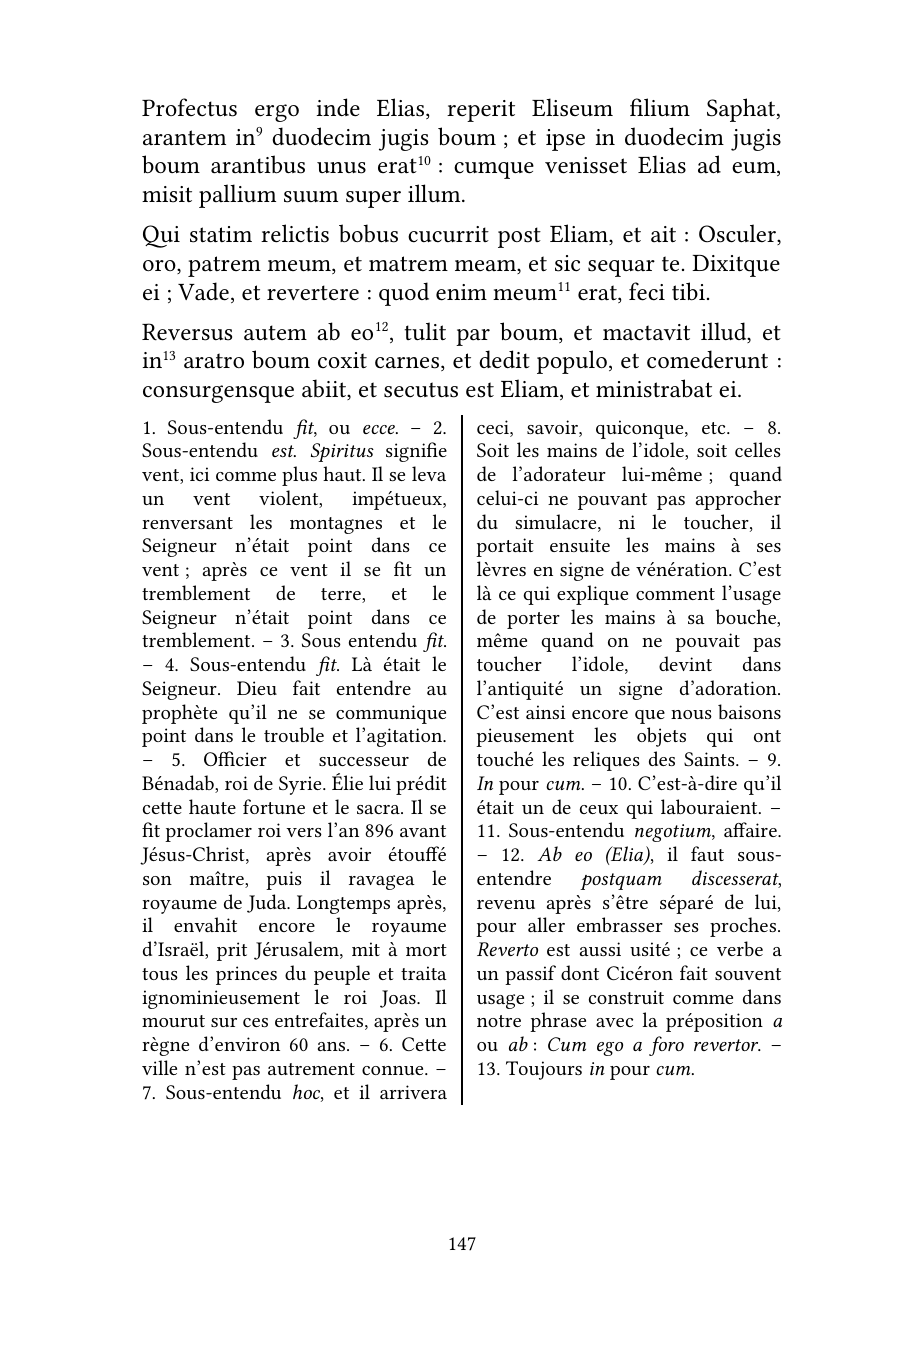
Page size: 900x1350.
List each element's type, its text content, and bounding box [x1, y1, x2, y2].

text 1. Sous-entendu fit, ou ecce. – 2. Sous-entendu est. Spiritus signifie vent, ici comme plus haut. Il se leva un vent violent, impétueux, renversant les montagnes et le Seigneur n’était point dans ce vent ; après ce vent il se fit un tremblement de terre, et le Seigneur n’était point dans ce tremblement. – 3. Sous entendu fit. – 4. Sous-entendu fit. Là était le Seigneur. Dieu fait entendre au prophète qu’il ne se communique point dans le trouble et l’agitation. – 5. Officier et successeur de Bénadab, roi de Syrie. Élie lui prédit cette haute fortune et le sacra. Il se fit proclamer roi vers l’an 896 avant Jésus-Christ, après avoir étouffé son maître, puis il ravagea le royaume de Juda. Longtemps après, il envahit encore le royaume d’Israël, prit Jérusalem, mit à mort tous les princes du peuple et traita ignominieusement le roi Joas. Il mourut sur ces entrefaites, après un règne d’environ 60 ans. – 6. Cette ville n’est pas autrement connue. – 7. Sous-entendu hoc, et il arrivera [142, 416, 447, 1104]
text Qui statim relictis bobus cucurrit post Eliam, et ait : Osculer, oro, patrem meum, et matrem meam, et sic sequar te. Dixitque ei ; Vade, et revertere : quod enim meum11 erat, feci tibi. [142, 221, 782, 306]
text Reversus autem ab eo12, tulit par boum, et mactavit illud, et in13 aratro boum coxit carnes, et dedit populo, et comederunt : consurgensque abiit, et secutus est Eliam, et ministrabat ei. [142, 318, 782, 404]
text Profectus ergo inde Elias, reperit Eliseum filium Saphat, arantem in9 duodecim jugis boum ; et ipse in duodecim jugis boum arantibus unus erat10 : cumque venisset Elias ad eum, misit pallium suum super illum. [142, 94, 782, 209]
text ceci, savoir, quiconque, etc. – 8. Soit les mains de l’idole, soit celles de l’adorateur lui-même ; quand celui-ci ne pouvant pas approcher du simulacre, ni le toucher, il portait ensuite les mains à ses lèvres en signe de vénération. C’est là ce qui explique comment l’usage de porter les mains à sa bouche, même quand on ne pouvait pas toucher l’idole, devint dans l’antiquité un signe d’adoration. C’est ainsi encore que nous baisons pieusement les objets qui ont touché les reliques des Saints. – 9. In pour cum. – 10. C’est-à-dire qu’il était un de ceux qui labouraient. – 11. Sous-entendu negotium, affaire. – 12. Ab eo (Elia), il faut sous-entendre postquam discesserat, revenu après s’être séparé de lui, pour aller embrasser ses proches. Reverto est aussi usité ; ce verbe a un passif dont Cicéron fait souvent usage ; il se construit comme dans notre phrase avec la préposition a ou ab : Cum ego a foro revertor. – 13. Toujours in pour cum. [476, 416, 782, 1081]
